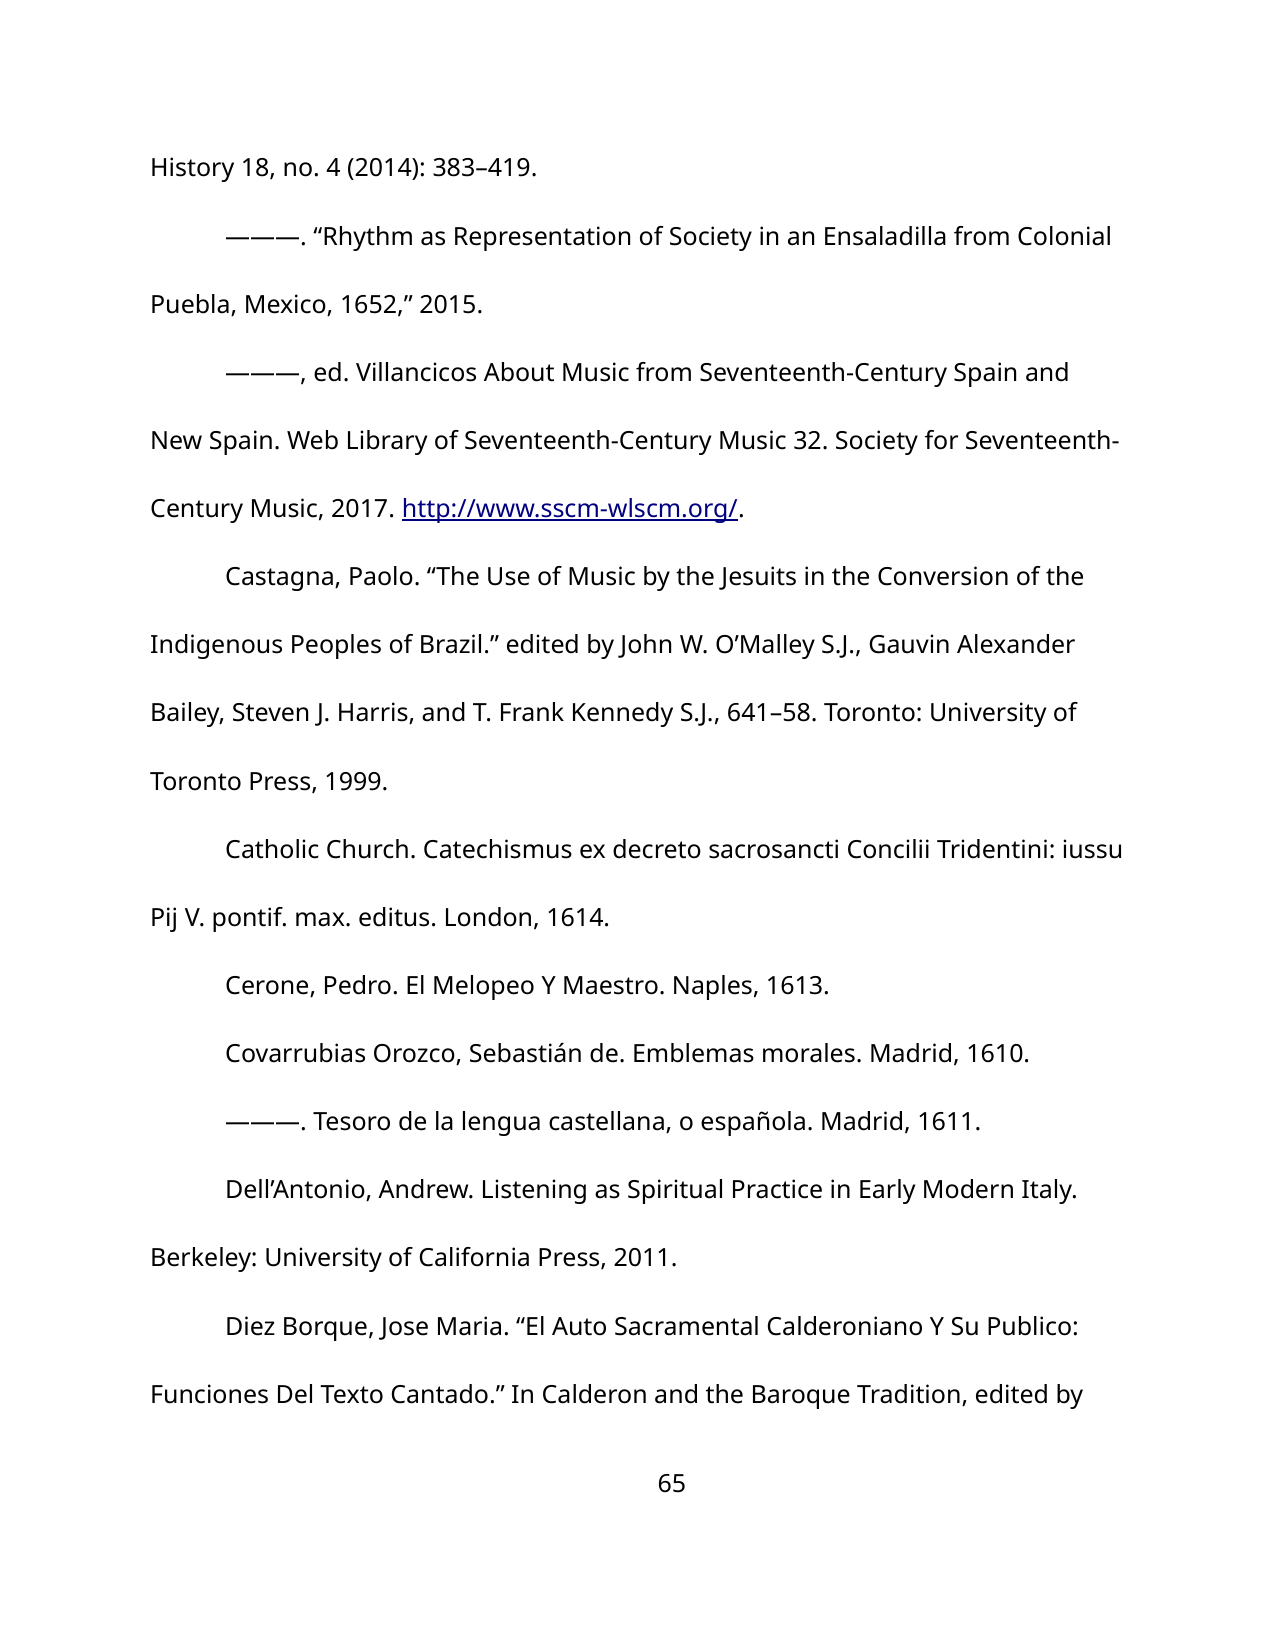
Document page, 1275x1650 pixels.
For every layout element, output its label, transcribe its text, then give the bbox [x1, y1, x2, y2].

text ———. Tesoro de la lengua castellana, o española. Madrid, 1611. [150, 1104, 1125, 1138]
text Diez Borque, Jose Maria. “El Auto Sacramental Calderoniano Y Su Publico: Funciones Del Texto Cantado.” In Calderon and the Baroque Tradition, edited by [150, 1308, 1125, 1410]
text ———, ed. Villancicos About Music from Seventeenth-Century Spain and New Spain. Web Library of Seventeenth-Century Music 32. Society for Seventeenth-Century Music, 2017. http://www.sscm-wlscm.org/. [150, 354, 1125, 525]
text ———. “Rhythm as Representation of Society in an Ensaladilla from Colonial Puebla, Mexico, 1652,” 2015. [150, 218, 1125, 320]
text History 18, no. 4 (2014): 383–419. [150, 150, 1125, 184]
text Castagna, Paolo. “The Use of Music by the Jesuits in the Conversion of the Indigenous Peoples of Brazil.” edited by John W. O’Malley S.J., Gauvin Alexander Bailey, Steven J. Harris, and T. Frank Kennedy S.J., 641–58. Toronto: University of Toronto Press, 1999. [150, 559, 1125, 797]
text Dell’Antonio, Andrew. Listening as Spiritual Practice in Early Modern Italy. Berkeley: University of California Press, 2011. [150, 1172, 1125, 1274]
text Catholic Church. Catechismus ex decreto sacrosancti Concilii Tridentini: iussu Pij V. pontif. max. editus. London, 1614. [150, 831, 1125, 933]
text Covarrubias Orozco, Sebastián de. Emblemas morales. Madrid, 1610. [150, 1036, 1125, 1070]
text Cerone, Pedro. El Melopeo Y Maestro. Naples, 1613. [150, 967, 1125, 1002]
